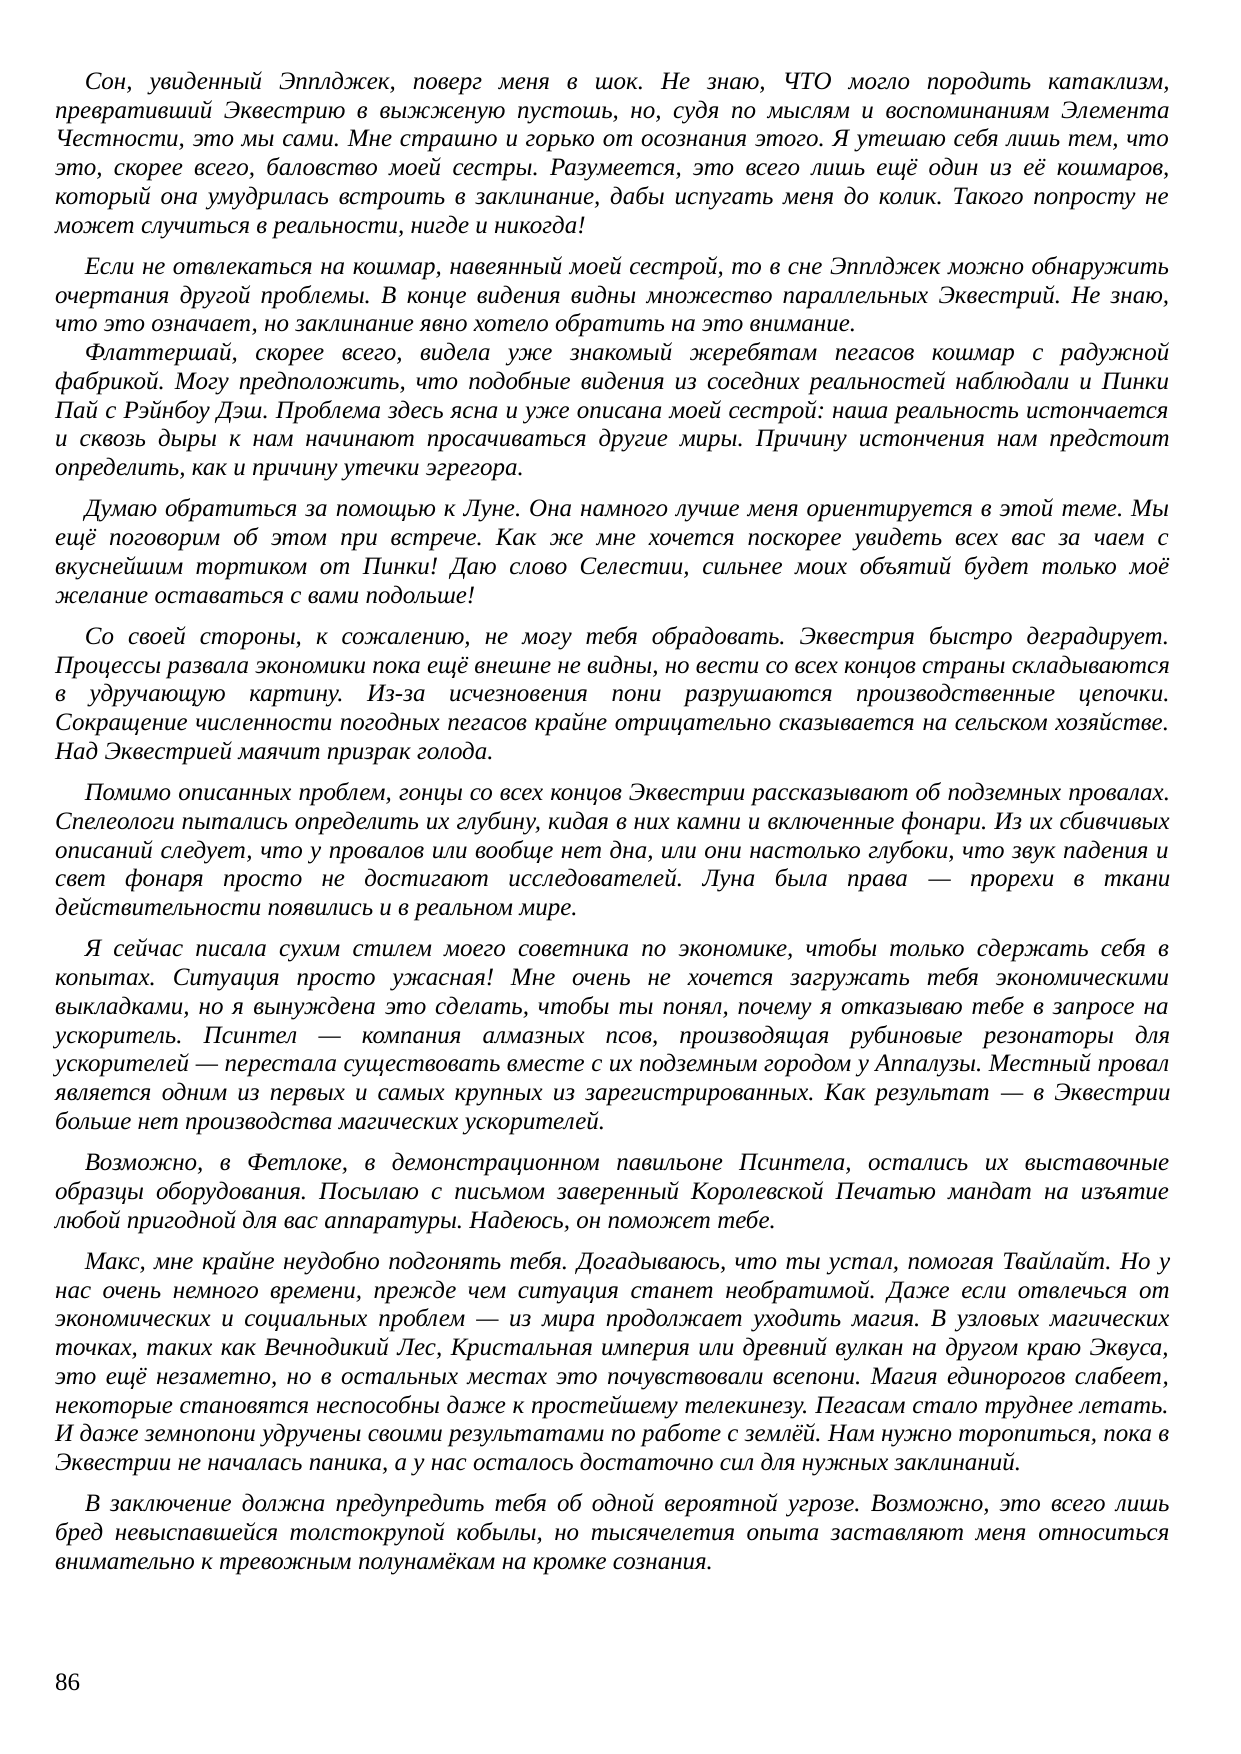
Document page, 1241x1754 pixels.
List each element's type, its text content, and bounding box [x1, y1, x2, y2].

text В заключение должна предупредить тебя об одной вероятной угрозе. Возможно, это всего лишь бред невыспавшейся толстокрупой кобылы, но тысячелетия опыта заставляют меня относиться внимательно к тревожным полунамёкам на кромке сознания. [55, 1488, 1173, 1575]
text Со своей стороны, к сожалению, не могу тебя обрадовать. Эквестрия быстро деградирует. Процессы развала экономики пока ещё внешне не видны, но вести со всех концов страны складываются в удручающую картину. Из-за исчезновения пони разрушаются производственные цепочки. Сокращение численности погодных пегасов крайне отрицательно сказывается на сельском хозяйстве. Над Эквестрией маячит призрак голода. [55, 621, 1173, 765]
text Возможно, в Фетлоке, в демонстрационном павильоне Псинтела, остались их выставочные образцы оборудования. Посылаю с письмом заверенный Королевской Печатью мандат на изъятие любой пригодной для вас аппаратуры. Надеюсь, он поможет тебе. [55, 1147, 1173, 1233]
text Cон, увиденный Эпплджек, поверг меня в шок. Не знаю, ЧТО могло породить катаклизм, превративший Эквестрию в выжженую пустошь, но, судя по мыслям и воспоминаниям Элемента Честности, это мы сами. Мне страшно и горько от осознания этого. Я утешаю себя лишь тем, что это, скорее всего, баловство моей сестры. Разумеется, это всего лишь ещё один из её кошмаров, который она умудрилась встроить в заклинание, дабы испугать меня до колик. Такого попросту не может случиться в реальности, нигде и никогда! [55, 66, 1173, 238]
text Макс, мне крайне неудобно подгонять тебя. Догадываюсь, что ты устал, помогая Твайлайт. Но у нас очень немного времени, прежде чем ситуация станет необратимой. Даже если отвлечься от экономических и социальных проблем — из мира продолжает уходить магия. В узловых магических точках, таких как Вечнодикий Лес, Кристальная империя или древний вулкан на другом краю Эквуса, это ещё незаметно, но в остальных местах это почувствовали всепони. Магия единорогов слабеет, некоторые становятся неспособны даже к простейшему телекинезу. Пегасам стало труднее летать. И даже земнопони удручены своими результатами по работе с землёй. Нам нужно торопиться, пока в Эквестрии не началась паника, а у нас осталось достаточно сил для нужных заклинаний. [55, 1246, 1173, 1476]
text Думаю обратиться за помощью к Луне. Она намного лучше меня ориентируется в этой теме. Мы ещё поговорим об этом при встрече. Как же мне хочется поскорее увидеть всех вас за чаем с вкуснейшим тортиком от Пинки! Даю слово Селестии, сильнее моих объятий будет только моё желание оставаться с вами подольше! [55, 493, 1173, 608]
text Флаттершай, скорее всего, видела уже знакомый жеребятам пегасов кошмар с радужной фабрикой. Могу предположить, что подобные видения из соседних реальностей наблюдали и Пинки Пай с Рэйнбоу Дэш. Проблема здесь ясна и уже описана моей сестрой: наша реальность истончается и сквозь дыры к нам начинают просачиваться другие миры. Причину истончения нам предстоит определить, как и причину утечки эгрегора. [55, 337, 1173, 481]
text Я сейчас писала сухим стилем моего советника по экономике, чтобы только сдержать себя в копытах. Ситуация просто ужасная! Мне очень не хочется загружать тебя экономическими выкладками, но я вынуждена это сделать, чтобы ты понял, почему я отказываю тебе в запросе на ускоритель. Псинтел — компания алмазных псов, производящая рубиновые резонаторы для ускорителей — перестала существовать вместе с их подземным городом у Аппалузы. Местный провал является одним из первых и самых крупных из зарегистрированных. Как результат — в Эквестрии больше нет производства магических ускорителей. [55, 933, 1173, 1135]
text Если не отвлекаться на кошмар, навеянный моей сестрой, то в сне Эпплджек можно обнаружить очертания другой проблемы. В конце видения видны множество параллельных Эквестрий. Не знаю, что это означает, но заклинание явно хотело обратить на это внимание. [55, 251, 1173, 337]
text Помимо описанных проблем, гонцы со всех концов Эквестрии рассказывают об подземных провалах. Спелеологи пытались определить их глубину, кидая в них камни и включенные фонари. Из их сбивчивых описаний следует, что у провалов или вообще нет дна, или они настолько глубоки, что звук падения и свет фонаря просто не достигают исследователей. Луна была права — прорехи в ткани действительности появились и в реальном мире. [55, 777, 1173, 921]
